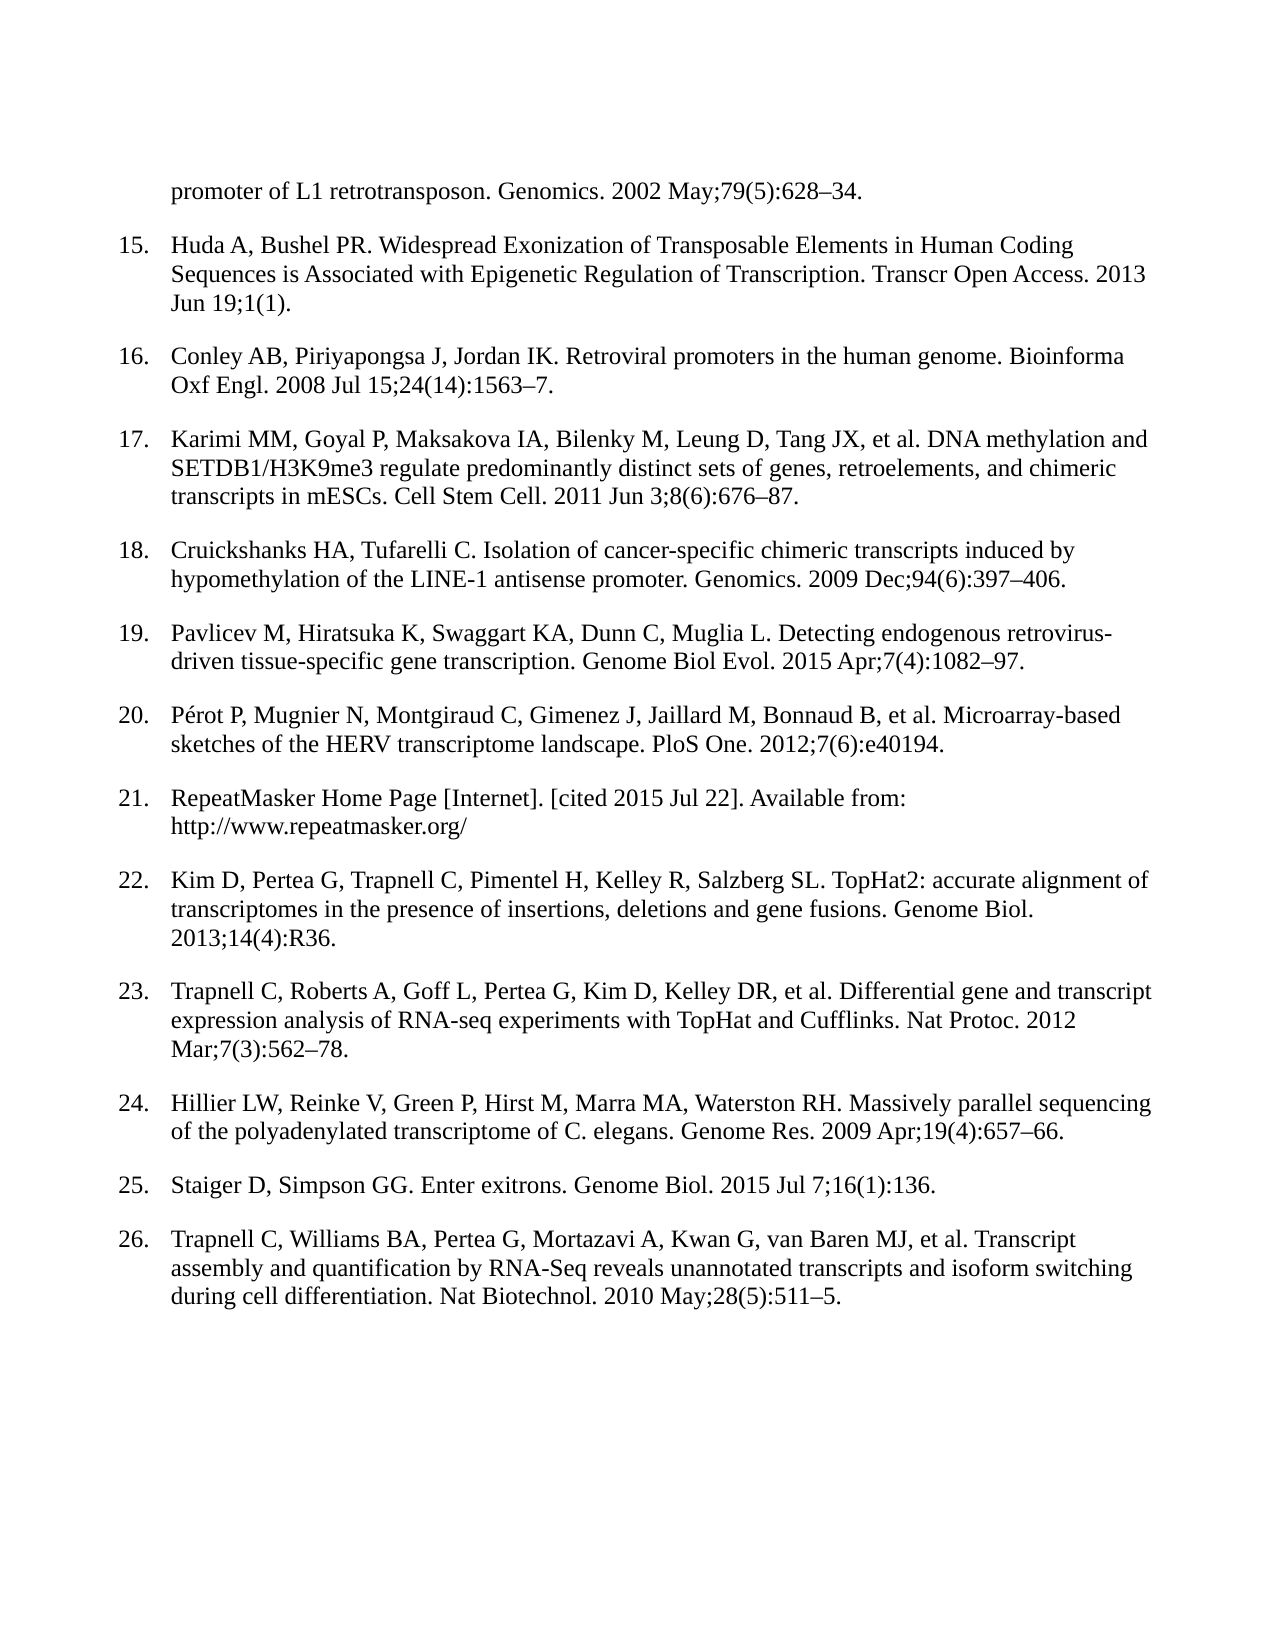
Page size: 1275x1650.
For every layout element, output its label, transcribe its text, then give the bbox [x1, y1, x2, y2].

text 25. Staiger D, Simpson GG. Enter exitrons. Genome Biol. 2015 Jul 7;16(1):136. [118, 1170, 1157, 1199]
text 18. Cruickshanks HA, Tufarelli C. Isolation of cancer-specific chimeric transcripts induced by hypomethylation of the LINE-1 antisense promoter. Genomics. 2009 Dec;94(6):397–406. [118, 535, 1157, 593]
text 20. Pérot P, Mugnier N, Montgiraud C, Gimenez J, Jaillard M, Bonnaud B, et al. Microarray-based sketches of the HERV transcriptome landscape. PloS One. 2012;7(6):e40194. [118, 700, 1157, 758]
text promoter of L1 retrotransposon. Genomics. 2002 May;79(5):628–34. [118, 176, 1157, 205]
text 22. Kim D, Pertea G, Trapnell C, Pimentel H, Kelley R, Salzberg SL. TopHat2: accurate alignment of transcriptomes in the presence of insertions, deletions and gene fusions. Genome Biol. 2013;14(4):R36. [118, 865, 1157, 951]
text 15. Huda A, Bushel PR. Widespread Exonization of Transposable Elements in Human Coding Sequences is Associated with Epigenetic Regulation of Transcription. Transcr Open Access. 2013 Jun 19;1(1). [118, 230, 1157, 316]
text 16. Conley AB, Piriyapongsa J, Jordan IK. Retroviral promoters in the human genome. Bioinforma Oxf Engl. 2008 Jul 15;24(14):1563–7. [118, 341, 1157, 399]
text 23. Trapnell C, Roberts A, Goff L, Pertea G, Kim D, Kelley DR, et al. Differential gene and transcript expression analysis of RNA-seq experiments with TopHat and Cufflinks. Nat Protoc. 2012 Mar;7(3):562–78. [118, 976, 1157, 1063]
text 17. Karimi MM, Goyal P, Maksakova IA, Bilenky M, Leung D, Tang JX, et al. DNA methylation and SETDB1/H3K9me3 regulate predominantly distinct sets of genes, retroelements, and chimeric transcripts in mESCs. Cell Stem Cell. 2011 Jun 3;8(6):676–87. [118, 424, 1157, 510]
text 21. RepeatMasker Home Page [Internet]. [cited 2015 Jul 22]. Available from: http://www.repeatmasker.org/ [118, 783, 1157, 840]
text 24. Hillier LW, Reinke V, Green P, Hirst M, Marra MA, Waterston RH. Massively parallel sequencing of the polyadenylated transcriptome of C. elegans. Genome Res. 2009 Apr;19(4):657–66. [118, 1088, 1157, 1145]
text 26. Trapnell C, Williams BA, Pertea G, Mortazavi A, Kwan G, van Baren MJ, et al. Transcript assembly and quantification by RNA-Seq reveals unannotated transcripts and isoform switching during cell differentiation. Nat Biotechnol. 2010 May;28(5):511–5. [118, 1224, 1157, 1310]
text 19. Pavlicev M, Hiratsuka K, Swaggart KA, Dunn C, Muglia L. Detecting endogenous retrovirus-driven tissue-specific gene transcription. Genome Biol Evol. 2015 Apr;7(4):1082–97. [118, 618, 1157, 675]
